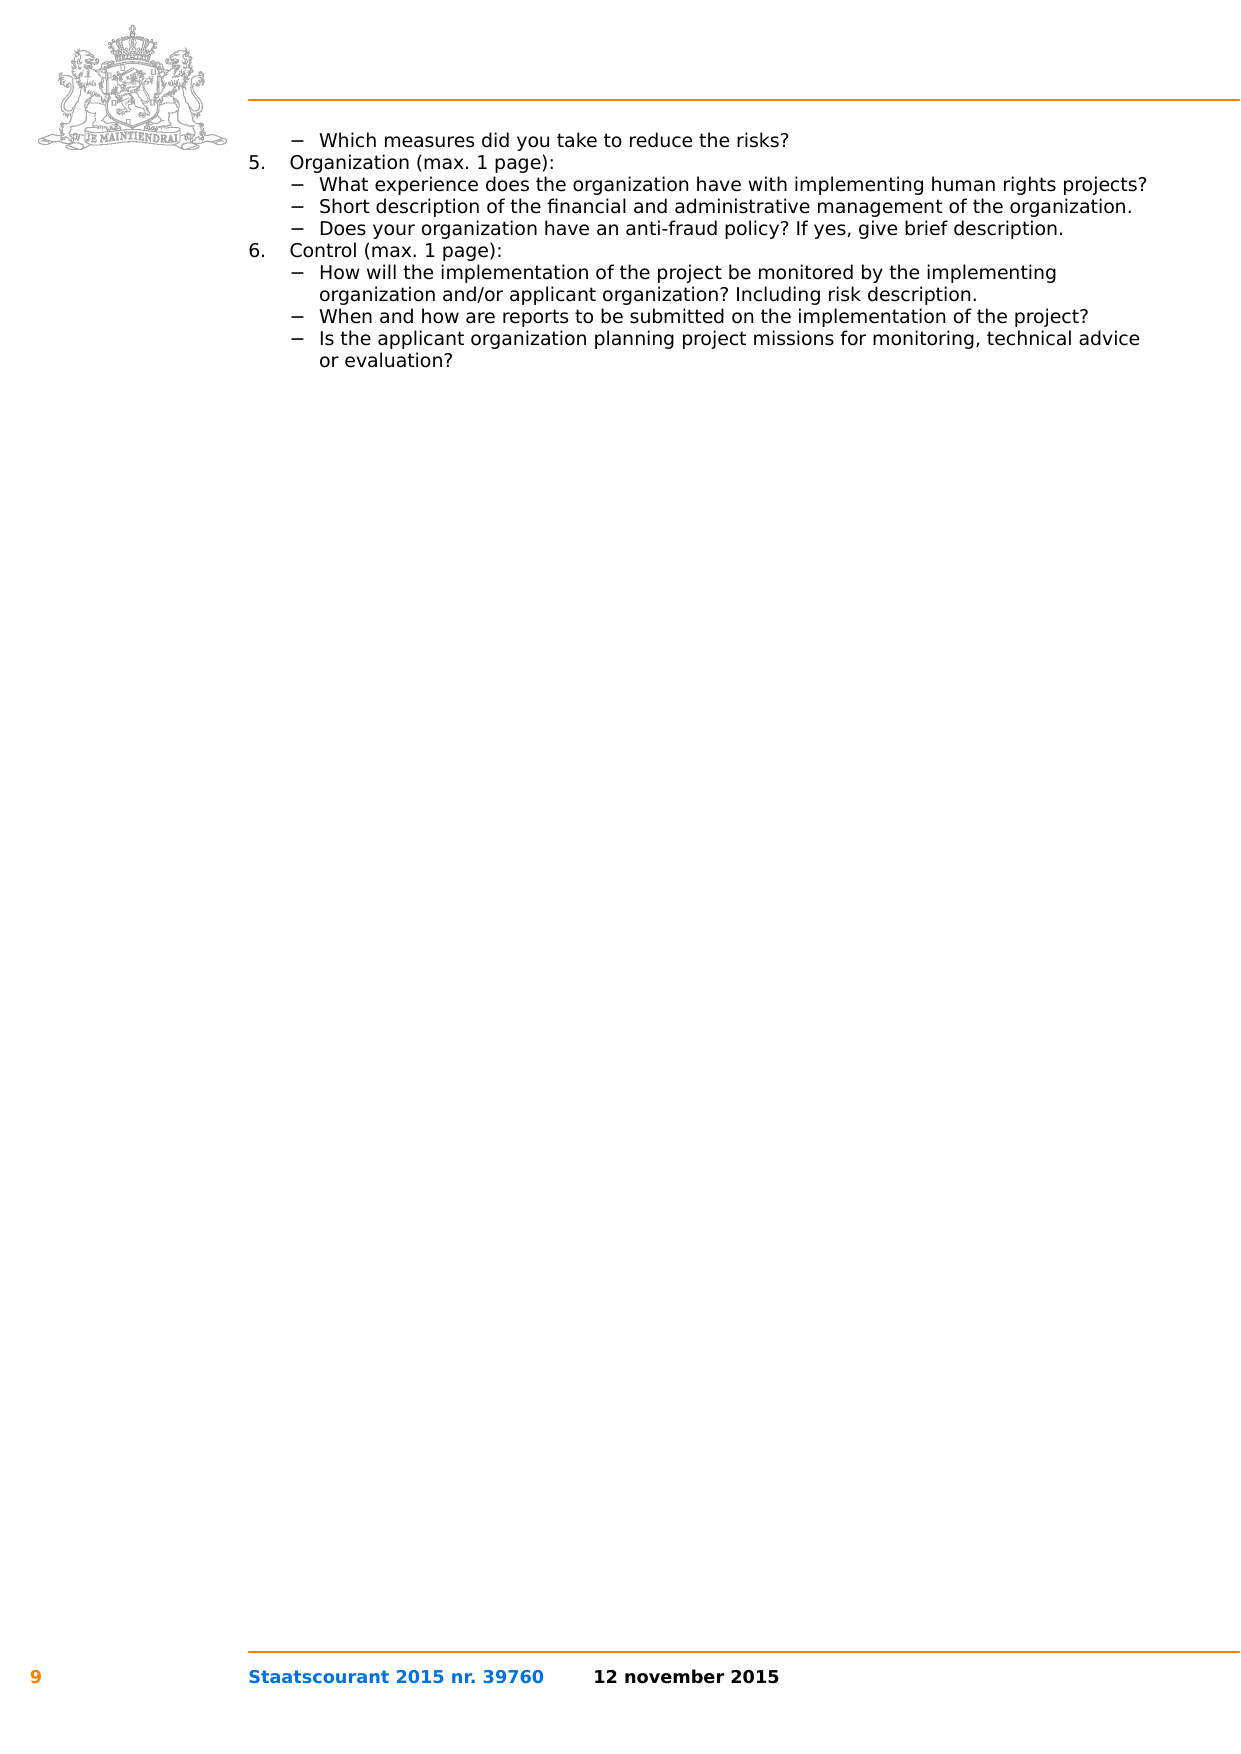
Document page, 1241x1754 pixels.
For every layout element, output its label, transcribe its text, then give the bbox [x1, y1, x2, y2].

text 6. Control (max. 1 page): [248, 240, 1163, 262]
text − Is the applicant organization planning project missions for monitoring, technical advice or evaluation? [289, 328, 1163, 372]
text 5. Organization (max. 1 page): [248, 152, 1163, 174]
picture [38, 25, 227, 150]
text − Which measures did you take to reduce the risks? [289, 130, 1163, 152]
text − When and how are reports to be submitted on the implementation of the project? [289, 306, 1163, 328]
text − What experience does the organization have with implementing human rights projects? [289, 174, 1163, 196]
text − Short description of the financial and administrative management of the organization. [289, 196, 1163, 218]
text − How will the implementation of the project be monitored by the implementing organization and/or applicant organization? Including risk description. [289, 262, 1163, 306]
text − Does your organization have an anti-fraud policy? If yes, give brief description. [289, 218, 1163, 240]
